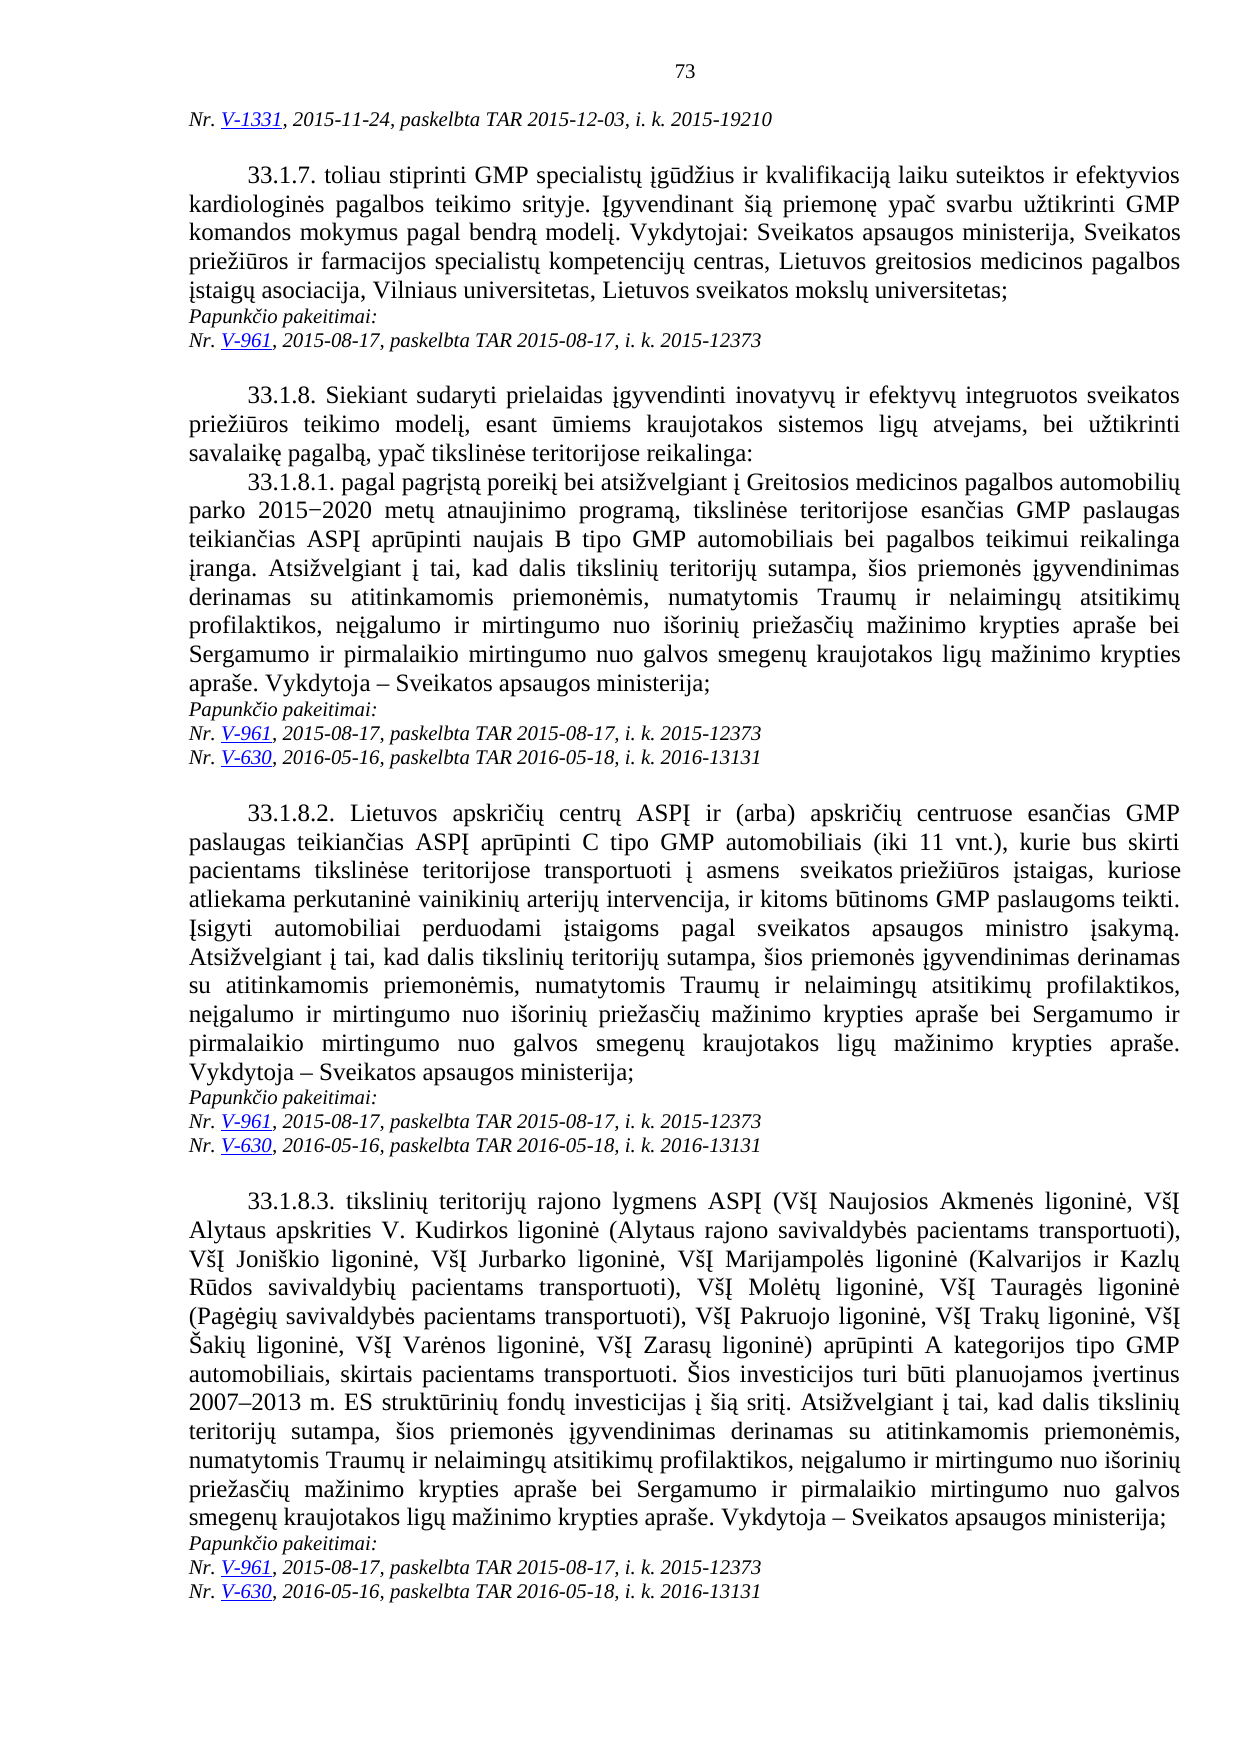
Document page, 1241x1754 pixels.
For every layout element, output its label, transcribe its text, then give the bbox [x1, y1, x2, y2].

text 33.1.7. toliau stiprinti GMP specialistų įgūdžius ir kvalifikaciją laiku suteiktos ir efektyvios kardiologinės pagalbos teikimo srityje. Įgyvendinant šią priemonę ypač svarbu užtikrinti GMP komandos mokymus pagal bendrą modelį. Vykdytojai: Sveikatos apsaugos ministerija, Sveikatos priežiūros ir farmacijos specialistų kompetencijų centras, Lietuvos greitosios medicinos pagalbos įstaigų asociacija, Vilniaus universitetas, Lietuvos sveikatos mokslų universitetas; [188, 160, 1181, 304]
text Nr. V-961, 2015-08-17, paskelbta TAR 2015-08-17, i. k. 2015-12373 [188, 328, 1181, 352]
text Nr. V-1331, 2015-11-24, paskelbta TAR 2015-12-03, i. k. 2015-19210 [188, 107, 1181, 131]
text Nr. V-961, 2015-08-17, paskelbta TAR 2015-08-17, i. k. 2015-12373 [188, 1555, 1181, 1579]
text Nr. V-961, 2015-08-17, paskelbta TAR 2015-08-17, i. k. 2015-12373 [188, 1109, 1181, 1133]
text Nr. V-630, 2016-05-16, paskelbta TAR 2016-05-18, i. k. 2016-13131 [188, 1133, 1181, 1157]
text 33.1.8.2. Lietuvos apskričių centrų ASPĮ ir (arba) apskričių centruose esančias GMP paslaugas teikiančias ASPĮ aprūpinti C tipo GMP automobiliais (iki 11 vnt.), kurie bus skirti pacientams tikslinėse teritorijose transportuoti į asmens sveikatos priežiūros įstaigas, kuriose atliekama perkutaninė vainikinių arterijų intervencija, ir kitoms būtinoms GMP paslaugoms teikti. Įsigyti automobiliai perduodami įstaigoms pagal sveikatos apsaugos ministro įsakymą. Atsižvelgiant į tai, kad dalis tikslinių teritorijų sutampa, šios priemonės įgyvendinimas derinamas su atitinkamomis priemonėmis, numatytomis Traumų ir nelaimingų atsitikimų profilaktikos, neįgalumo ir mirtingumo nuo išorinių priežasčių mažinimo krypties apraše bei Sergamumo ir pirmalaikio mirtingumo nuo galvos smegenų kraujotakos ligų mažinimo krypties apraše. Vykdytoja – Sveikatos apsaugos ministerija; [188, 798, 1181, 1085]
text Papunkčio pakeitimai: [188, 1531, 1181, 1555]
text Papunkčio pakeitimai: [188, 304, 1181, 328]
text Nr. V-630, 2016-05-16, paskelbta TAR 2016-05-18, i. k. 2016-13131 [188, 1579, 1181, 1603]
text Papunkčio pakeitimai: [188, 697, 1181, 721]
text Papunkčio pakeitimai: [188, 1085, 1181, 1109]
text 33.1.8.3. tikslinių teritorijų rajono lygmens ASPĮ (VšĮ Naujosios Akmenės ligoninė, VšĮ Alytaus apskrities V. Kudirkos ligoninė (Alytaus rajono savivaldybės pacientams transportuoti), VšĮ Joniškio ligoninė, VšĮ Jurbarko ligoninė, VšĮ Marijampolės ligoninė (Kalvarijos ir Kazlų Rūdos savivaldybių pacientams transportuoti), VšĮ Molėtų ligoninė, VšĮ Tauragės ligoninė (Pagėgių savivaldybės pacientams transportuoti), VšĮ Pakruojo ligoninė, VšĮ Trakų ligoninė, VšĮ Šakių ligoninė, VšĮ Varėnos ligoninė, VšĮ Zarasų ligoninė) aprūpinti A kategorijos tipo GMP automobiliais, skirtais pacientams transportuoti. Šios investicijos turi būti planuojamos įvertinus 2007–2013 m. ES struktūrinių fondų investicijas į šią sritį. Atsižvelgiant į tai, kad dalis tikslinių teritorijų sutampa, šios priemonės įgyvendinimas derinamas su atitinkamomis priemonėmis, numatytomis Traumų ir nelaimingų atsitikimų profilaktikos, neįgalumo ir mirtingumo nuo išorinių priežasčių mažinimo krypties apraše bei Sergamumo ir pirmalaikio mirtingumo nuo galvos smegenų kraujotakos ligų mažinimo krypties apraše. Vykdytoja – Sveikatos apsaugos ministerija; [188, 1186, 1181, 1531]
text Nr. V-961, 2015-08-17, paskelbta TAR 2015-08-17, i. k. 2015-12373 [188, 721, 1181, 745]
text 33.1.8. Siekiant sudaryti prielaidas įgyvendinti inovatyvų ir efektyvų integruotos sveikatos priežiūros teikimo modelį, esant ūmiems kraujotakos sistemos ligų atvejams, bei užtikrinti savalaikę pagalbą, ypač tikslinėse teritorijose reikalinga: [188, 381, 1181, 467]
text 33.1.8.1. pagal pagrįstą poreikį bei atsižvelgiant į Greitosios medicinos pagalbos automobilių parko 2015−2020 metų atnaujinimo programą, tikslinėse teritorijose esančias GMP paslaugas teikiančias ASPĮ aprūpinti naujais B tipo GMP automobiliais bei pagalbos teikimui reikalinga įranga. Atsižvelgiant į tai, kad dalis tikslinių teritorijų sutampa, šios priemonės įgyvendinimas derinamas su atitinkamomis priemonėmis, numatytomis Traumų ir nelaimingų atsitikimų profilaktikos, neįgalumo ir mirtingumo nuo išorinių priežasčių mažinimo krypties apraše bei Sergamumo ir pirmalaikio mirtingumo nuo galvos smegenų kraujotakos ligų mažinimo krypties apraše. Vykdytoja – Sveikatos apsaugos ministerija; [188, 467, 1181, 697]
text Nr. V-630, 2016-05-16, paskelbta TAR 2016-05-18, i. k. 2016-13131 [188, 745, 1181, 769]
